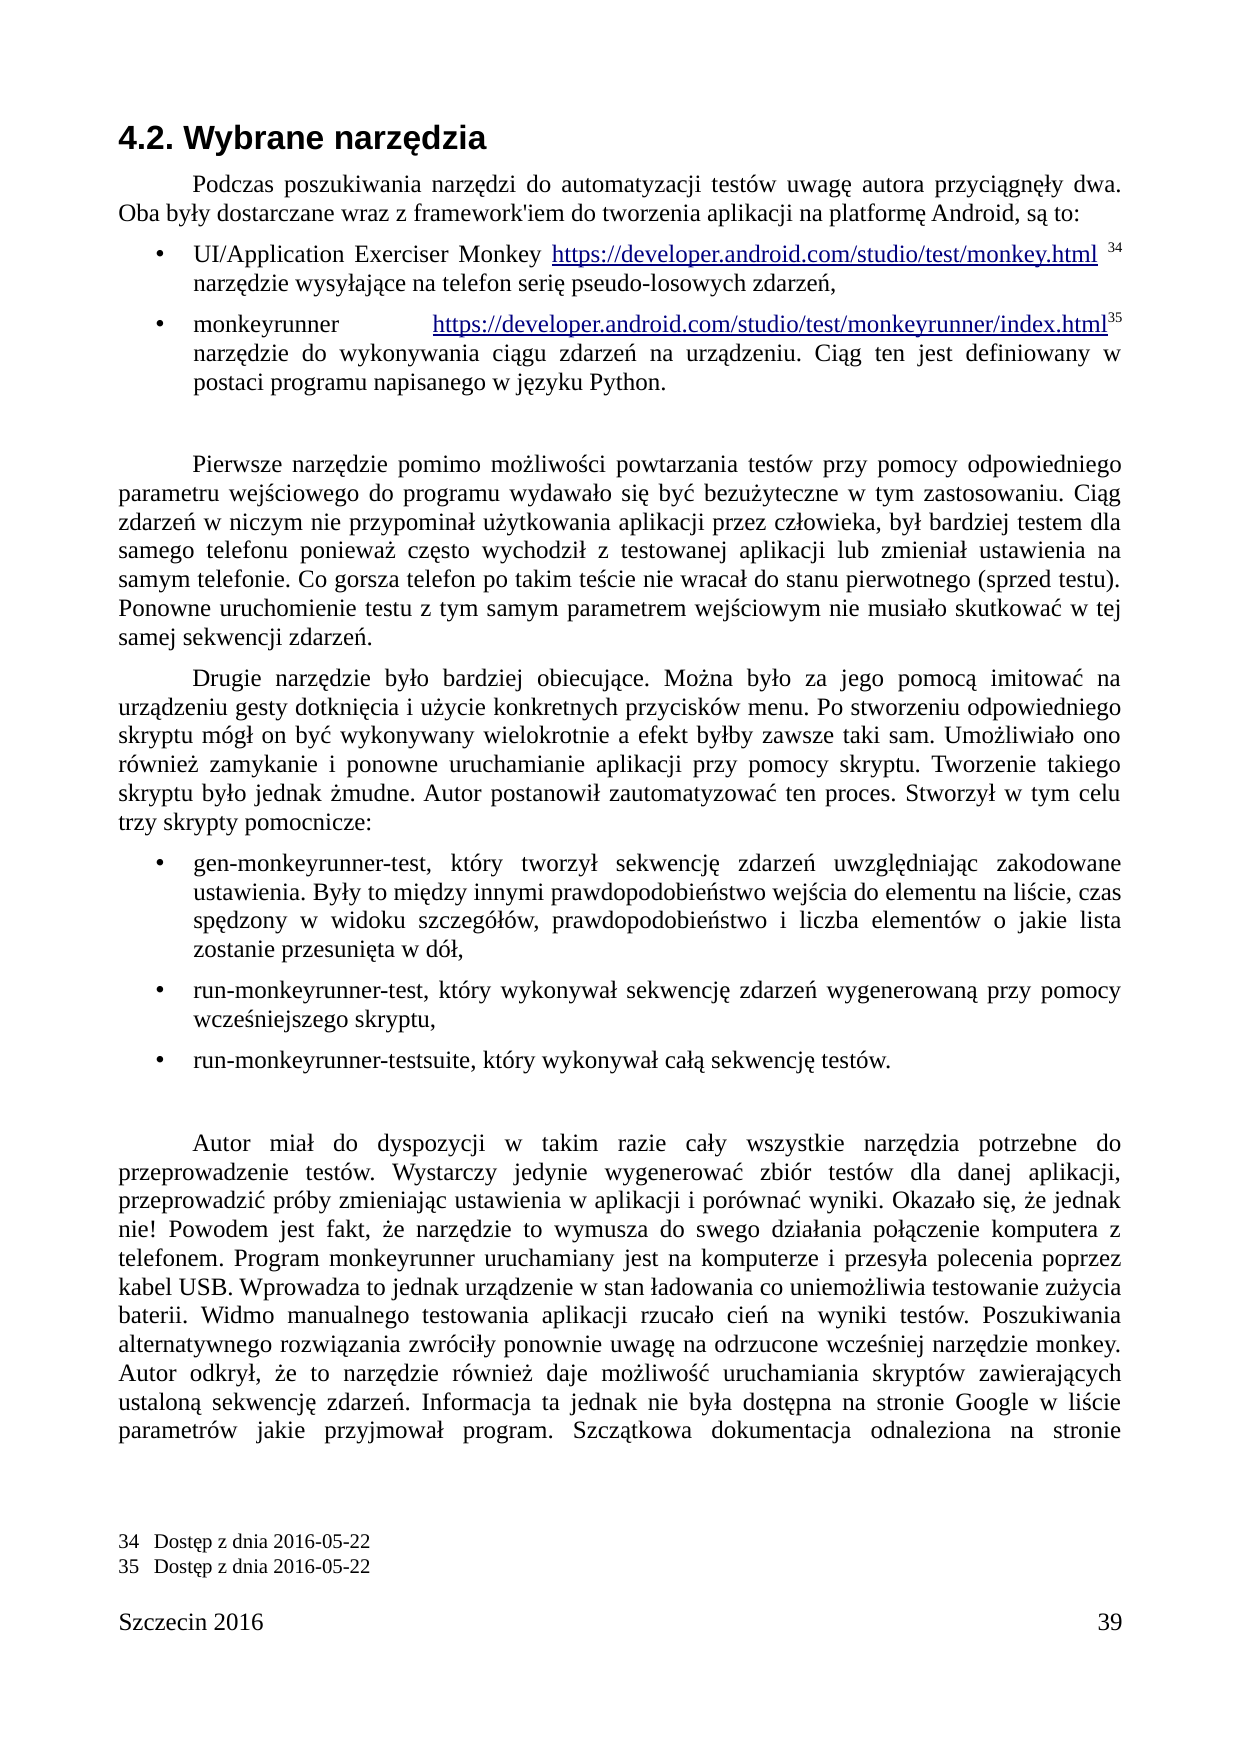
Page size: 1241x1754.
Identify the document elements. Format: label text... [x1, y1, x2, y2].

list monkeyrunner https://developer.android.com/studio/test/monkeyrunner/index.html narzędzie do wykonywania ciągu zdarzeń na urządzeniu. Ciąg ten jest definiowany w postaci programu napisanego w języku Python. [156, 309, 1122, 396]
list run-monkeyrunner-testsuite, który wykonywał całą sekwencję testów. [156, 1046, 1122, 1074]
list run-monkeyrunner-test, który wykonywał sekwencję zdarzeń wygenerowaną przy pomocy wcześniejszego skryptu, [156, 976, 1122, 1033]
text Pierwsze narzędzie pomimo możliwości powtarzania testów przy pomocy odpowiedniego parametru wejściowego do programu wydawało się być bezużyteczne w tym zastosowaniu. Ciąg zdarzeń w niczym nie przypominał użytkowania aplikacji przez człowieka, był bardziej testem dla samego telefonu ponieważ często wychodził z testowanej aplikacji lub zmieniał ustawienia na samym telefonie. Co gorsza telefon po takim teście nie wracał do stanu pierwotnego (sprzed testu). Ponowne uruchomienie testu z tym samym parametrem wejściowym nie musiało skutkować w tej samej sekwencji zdarzeń. [118, 449, 1122, 651]
text Drugie narzędzie było bardziej obiecujące. Można było za jego pomocą imitować na urządzeniu gesty dotknięcia i użycie konkretnych przycisków menu. Po stworzeniu odpowiedniego skryptu mógł on być wykonywany wielokrotnie a efekt byłby zawsze taki sam. Umożliwiało ono również zamykanie i ponowne uruchamianie aplikacji przy pomocy skryptu. Tworzenie takiego skryptu było jednak żmudne. Autor postanowił zautomatyzować ten proces. Stworzył w tym celu trzy skrypty pomocnicze: [118, 663, 1122, 836]
text Podczas poszukiwania narzędzi do automatyzacji testów uwagę autora przyciągnęły dwa. Oba były dostarczane wraz z framework'iem do tworzenia aplikacji na platformę Android, są to: [118, 169, 1122, 227]
subtitle 4.2. Wybrane narzędzia [118, 118, 1122, 157]
text Autor miał do dyspozycji w takim razie cały wszystkie narzędzia potrzebne do przeprowadzenie testów. Wystarczy jedynie wygenerować zbiór testów dla danej aplikacji, przeprowadzić próby zmieniając ustawienia w aplikacji i porównać wyniki. Okazało się, że jednak nie! Powodem jest fakt, że narzędzie to wymusza do swego działania połączenie komputera z telefonem. Program monkeyrunner uruchamiany jest na komputerze i przesyła polecenia poprzez kabel USB. Wprowadza to jednak urządzenie w stan ładowania co uniemożliwia testowanie zużycia baterii. Widmo manualnego testowania aplikacji rzucało cień na wyniki testów. Poszukiwania alternatywnego rozwiązania zwróciły ponownie uwagę na odrzucone wcześniej narzędzie monkey. Autor odkrył, że to narzędzie również daje możliwość uruchamiania skryptów zawierających ustaloną sekwencję zdarzeń. Informacja ta jednak nie była dostępna na stronie Google w liście parametrów jakie przyjmował program. Szczątkowa dokumentacja odnaleziona na stronie [118, 1128, 1122, 1444]
list UI/Application Exerciser Monkey https://developer.android.com/studio/test/monkey.html narzędzie wysyłające na telefon serię pseudo-losowych zdarzeń, [156, 239, 1122, 297]
list Dostęp z dnia 2016-05-22 [118, 1529, 1122, 1553]
list gen-monkeyrunner-test, który tworzył sekwencję zdarzeń uwzględniając zakodowane ustawienia. Były to między innymi prawdopodobieństwo wejścia do elementu na liście, czas spędzony w widoku szczegółów, prawdopodobieństwo i liczba elementów o jakie lista zostanie przesunięta w dół, [156, 848, 1122, 963]
list Dostęp z dnia 2016-05-22 [118, 1553, 1122, 1578]
